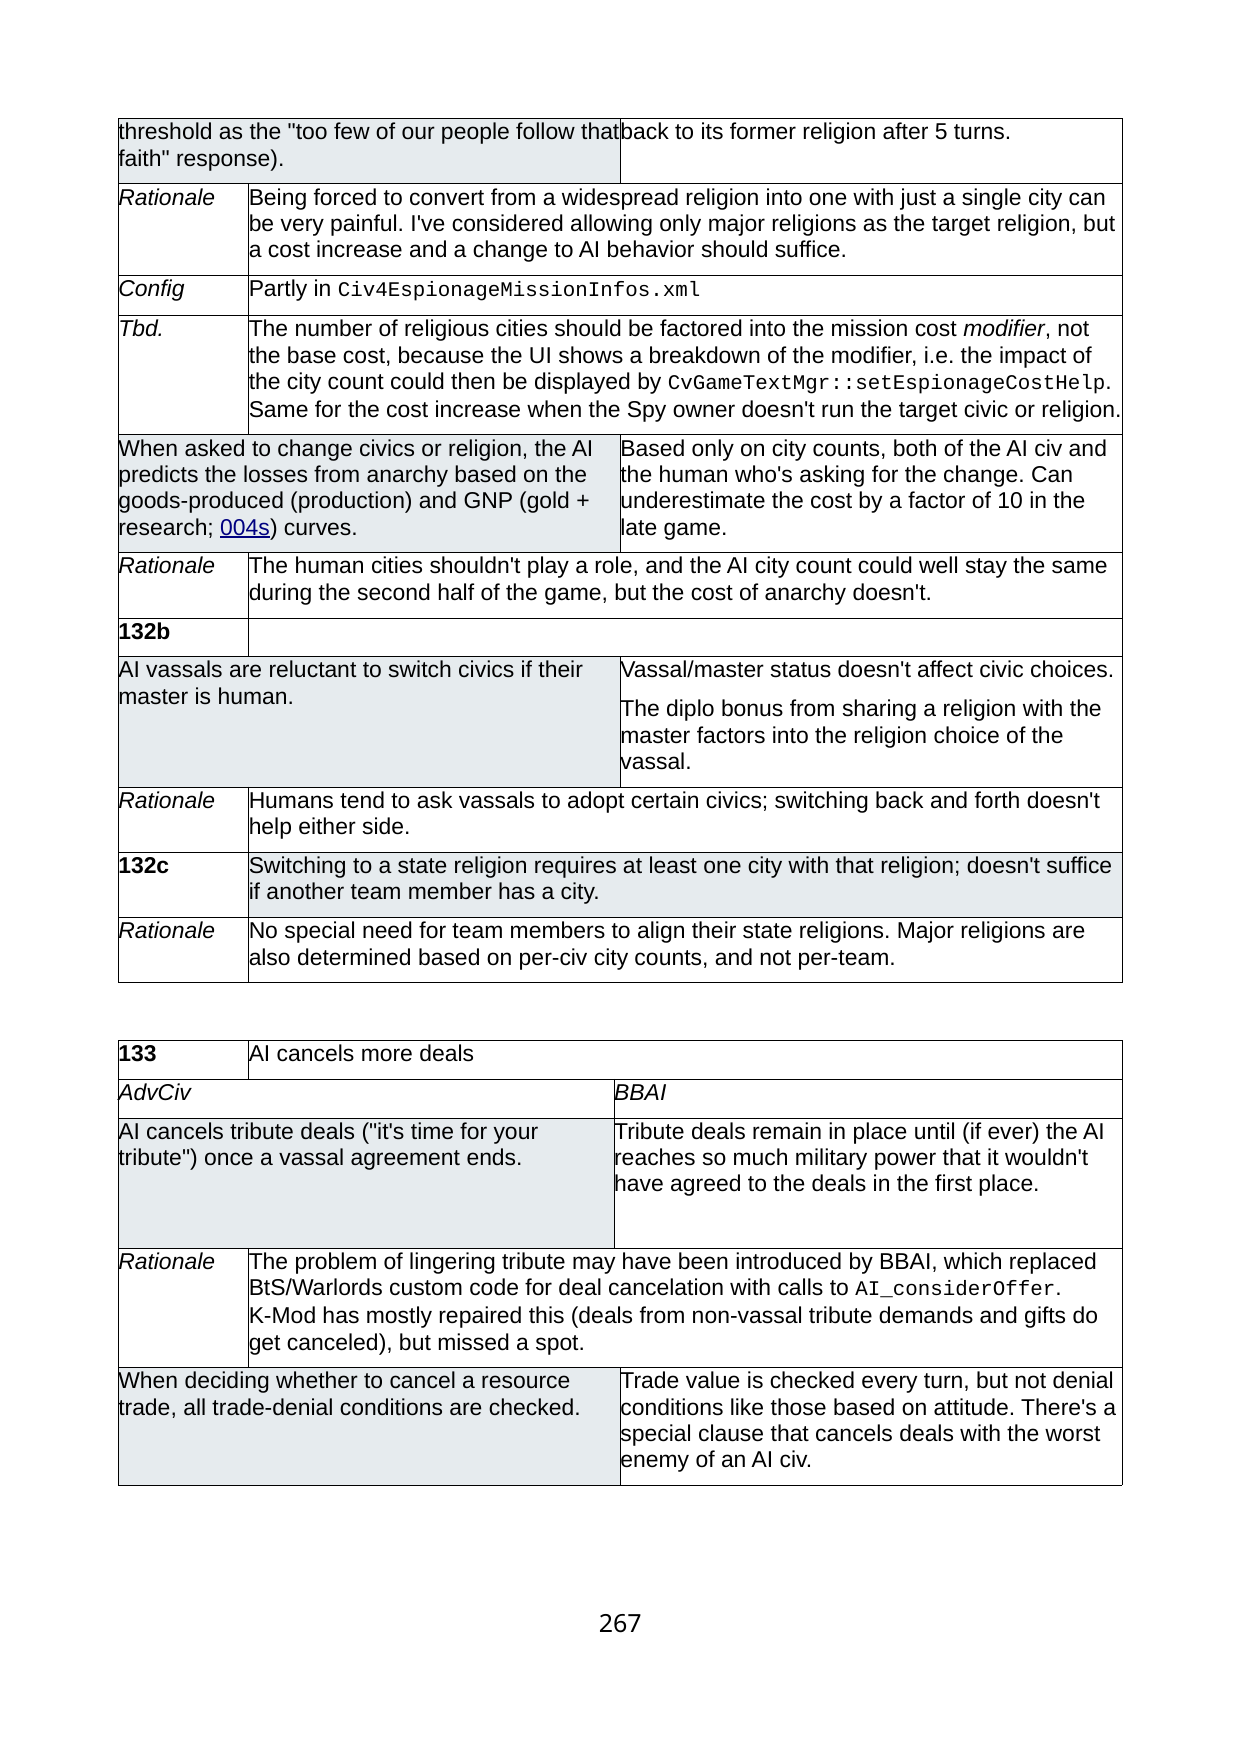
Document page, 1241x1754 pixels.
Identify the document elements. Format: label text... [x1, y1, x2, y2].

table_cell BBAI [615, 1080, 1122, 1118]
table_cell Rationale [119, 184, 248, 275]
table_cell When asked to change civics or religion, the AI predicts the losses from anarchy based on the goods-produced (production) and GNP (gold + research; 004s) curves. [119, 435, 620, 552]
table_cell Vassal/master status doesn't affect civic choices. The diplo bonus from sharing a religion with the master factors into the religion choice of the vassal. [621, 657, 1122, 787]
table_cell Config [119, 276, 248, 315]
table_cell AI cancels tribute deals ("it's time for your tribute") once a vassal agreement ends. [119, 1119, 614, 1248]
table_cell Rationale [119, 1249, 248, 1367]
table_cell No special need for team members to align their state religions. Major religions are also determined based on per-civ city counts, and not per-team. [249, 918, 1122, 982]
table_cell back to its former religion after 5 turns. [621, 119, 1122, 183]
table_cell 132c [119, 853, 248, 917]
table_cell Humans tend to ask vassals to adopt certain civics; switching back and forth doesn't help either side. [249, 788, 1122, 852]
table_cell Trade value is checked every turn, but not denial conditions like those based on attitude. There's a special clause that cancels deals with the worst enemy of an AI civ. [621, 1368, 1122, 1485]
table_cell Rationale [119, 918, 248, 982]
table_header AI cancels more deals [249, 1041, 1122, 1079]
table_cell The number of religious cities should be factored into the mission cost modifier, not the base cost, because the UI shows a breakdown of the modifier, i.e. the impact of the city count could then be displayed by CvGameTextMgr::setEspionageCostHelp. Same for the cost increase when the Spy owner doesn't run the target civic or religion. [249, 316, 1122, 434]
table_cell Based only on city counts, both of the AI civ and the human who's asking for the change. Can underestimate the cost by a factor of 10 in the late game. [621, 435, 1122, 552]
table_cell When deciding whether to cancel a resource trade, all trade-denial conditions are checked. [119, 1368, 620, 1485]
table_cell 132b [119, 619, 248, 656]
table_cell AI vassals are reluctant to switch civics if their master is human. [119, 657, 620, 787]
table_cell Rationale [119, 788, 248, 852]
table_cell AdvCiv [119, 1080, 614, 1118]
table_cell [249, 619, 1122, 656]
table_cell Tbd. [119, 316, 248, 434]
table_header 133 [119, 1041, 248, 1079]
table_cell The human cities shouldn't play a role, and the AI city count could well stay the same during the second half of the game, but the cost of anarchy doesn't. [249, 553, 1122, 617]
table_cell threshold as the "too few of our people follow that faith" response). [119, 119, 620, 183]
table_cell Tribute deals remain in place until (if ever) the AI reaches so much military power that it wouldn't have agreed to the deals in the first place. [615, 1119, 1122, 1248]
table_cell Switching to a state religion requires at least one city with that religion; doesn't suffice if another team member has a city. [249, 853, 1122, 917]
table_cell The problem of lingering tribute may have been introduced by BBAI, which replaced BtS/Warlords custom code for deal cancelation with calls to AI_considerOffer. K‑Mod has mostly repaired this (deals from non-vassal tribute demands and gifts do get canceled), but missed a spot. [249, 1249, 1122, 1367]
table_cell Rationale [119, 553, 248, 617]
table_cell Being forced to convert from a widespread religion into one with just a single city can be very painful. I've considered allowing only major religions as the target religion, but a cost increase and a change to AI behavior should suffice. [249, 184, 1122, 275]
table_cell Partly in Civ4EspionageMissionInfos.xml [249, 276, 1122, 315]
